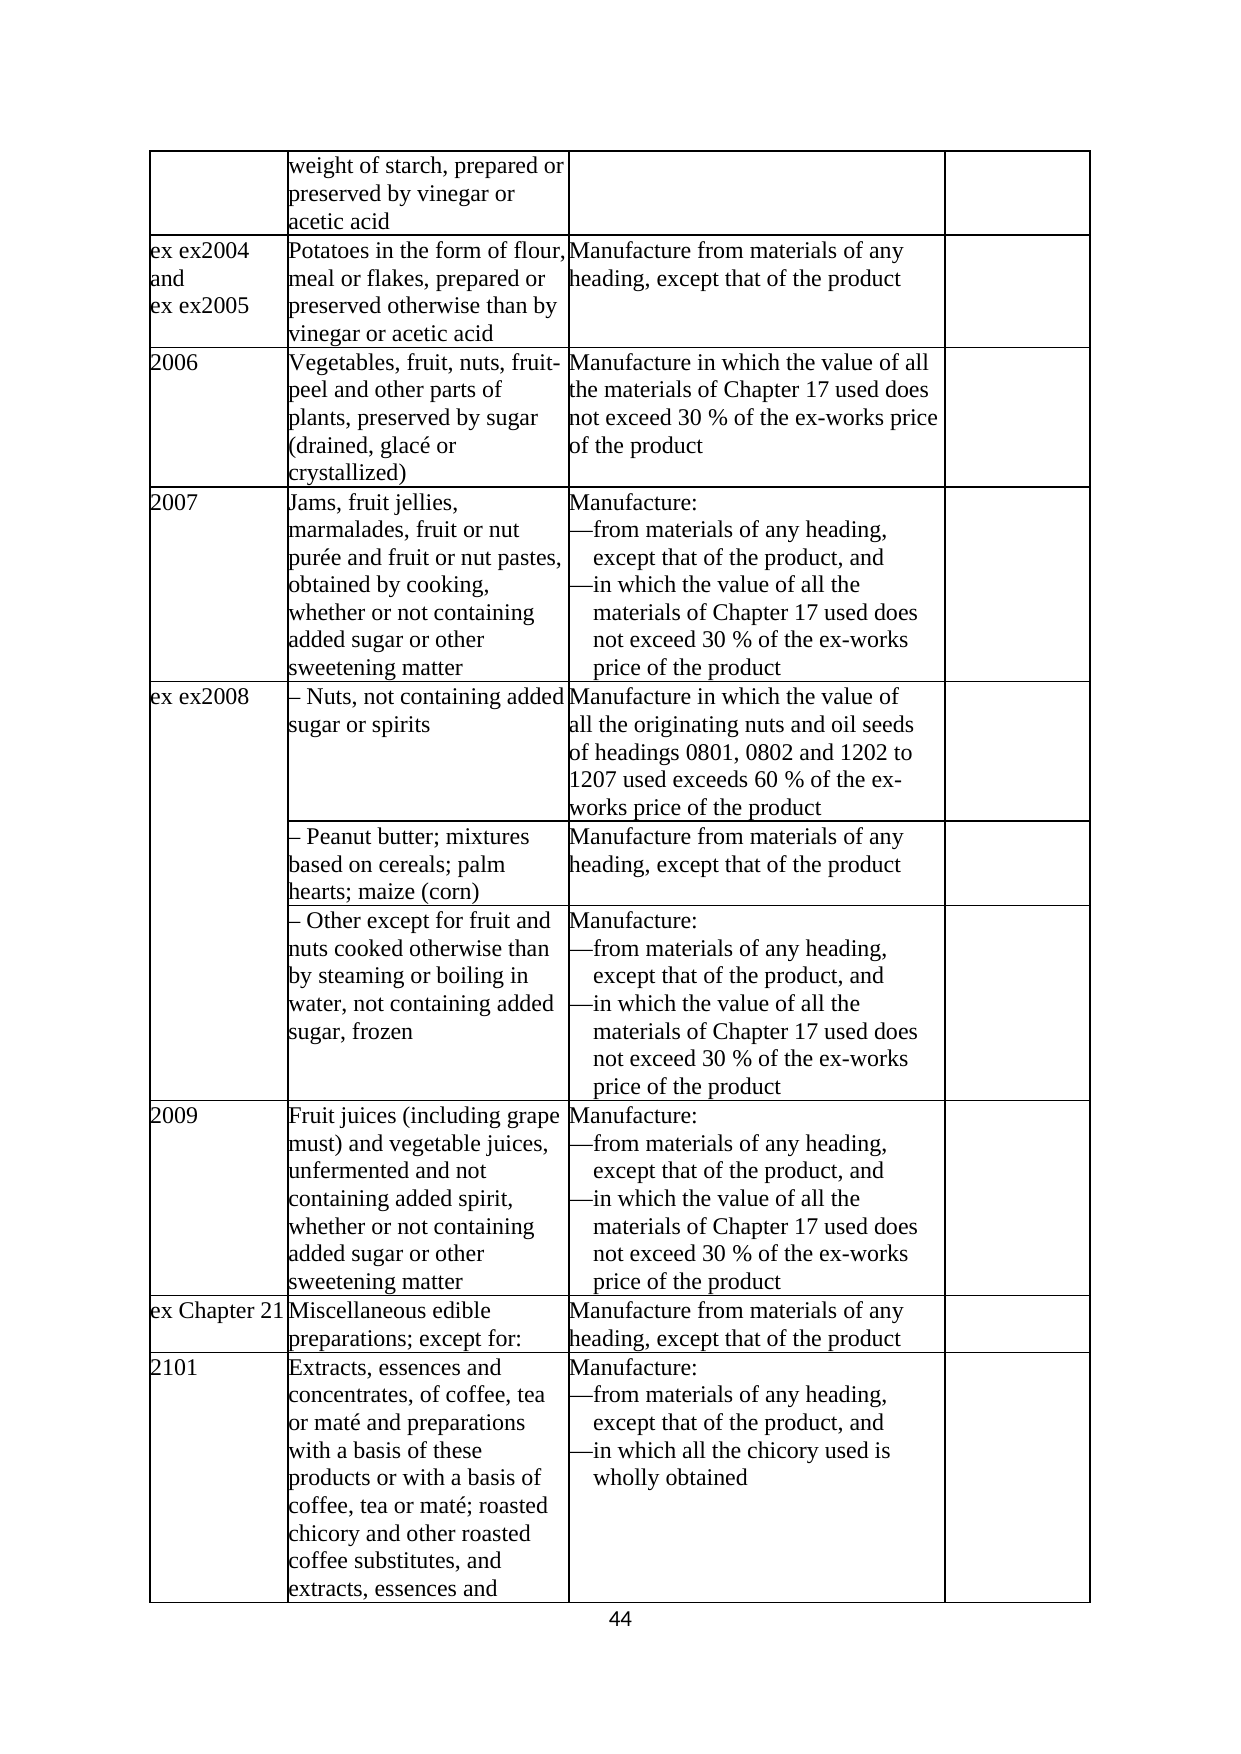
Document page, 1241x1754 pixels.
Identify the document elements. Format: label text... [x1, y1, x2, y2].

table_cell 2006 [151, 348, 287, 486]
table_cell Manufacture: [570, 488, 944, 681]
table_cell Potatoes in the form of flour, meal or flakes, prepared or preserved otherwise than by vinegar or acetic acid [289, 236, 568, 346]
table_header — [570, 1129, 593, 1184]
table_cell Manufacture: [570, 906, 944, 1100]
table_cell [946, 822, 1089, 905]
table_header in which the value of all the materials of Chapter 17 used does not exceed 30 % of the ex-works price of the product [593, 989, 944, 1099]
table_cell [946, 1101, 1089, 1294]
table_header — [570, 1381, 593, 1436]
table_header in which the value of all the materials of Chapter 17 used does not exceed 30 % of the ex-works price of the product [593, 1184, 944, 1294]
table_cell [946, 1296, 1089, 1351]
table_cell 2007 [151, 488, 287, 681]
table_header — [570, 934, 593, 989]
table_header in which the value of all the materials of Chapter 17 used does not exceed 30 % of the ex-works price of the product [593, 570, 944, 681]
table_cell Vegetables, fruit, nuts, fruit-peel and other parts of plants, preserved by sugar (drained, glacé or crystallized) [289, 348, 568, 486]
table_cell Manufacture in which the value of all the originating nuts and oil seeds of headings 0801, 0802 and 1202 to 1207 used exceeds 60 % of the ex-works price of the product [570, 682, 944, 820]
table_cell – Nuts, not containing added sugar or spirits [289, 682, 568, 820]
table_cell [946, 348, 1089, 486]
table_cell [570, 152, 944, 234]
table_cell Fruit juices (including grape must) and vegetable juices, unfermented and not containing added spirit, whether or not containing added sugar or other sweetening matter [289, 1101, 568, 1294]
table_cell [946, 682, 1089, 820]
table_cell Manufacture in which the value of all the materials of Chapter 17 used does not exceed 30 % of the ex-works price of the product [570, 348, 944, 486]
table_cell [946, 1353, 1089, 1601]
table_cell weight of starch, prepared or preserved by vinegar or acetic acid [289, 152, 568, 234]
table_header — [570, 1184, 593, 1294]
table_cell [946, 236, 1089, 346]
table_header from materials of any heading, except that of the product, and [593, 515, 944, 570]
table_cell Manufacture from materials of any heading, except that of the product [570, 822, 944, 905]
table_cell Manufacture: [570, 1353, 944, 1601]
table_cell [946, 906, 1089, 1100]
table_header from materials of any heading, except that of the product, and [593, 934, 944, 989]
table_header — [570, 570, 593, 681]
table_header — [570, 515, 593, 570]
table_cell Miscellaneous edible preparations; except for: [289, 1296, 568, 1351]
table_cell 2009 [151, 1101, 287, 1294]
table_cell Manufacture from materials of any heading, except that of the product [570, 1296, 944, 1351]
table_cell ex Chapter 21 [151, 1296, 287, 1351]
table_cell Manufacture: [570, 1101, 944, 1294]
table_header — [570, 989, 593, 1099]
table_cell ex ex2008 [151, 682, 287, 1100]
table_cell – Peanut butter; mixtures based on cereals; palm hearts; maize (corn) [289, 822, 568, 905]
table_cell [151, 152, 287, 234]
table_cell Extracts, essences and concentrates, of coffee, tea or maté and preparations with a basis of these products or with a basis of coffee, tea or maté; roasted chicory and other roasted coffee substitutes, and extracts, essences and [289, 1353, 568, 1601]
table_cell ex ex2004 and ex ex2005 [151, 236, 287, 346]
table_header in which all the chicory used is wholly obtained [593, 1436, 944, 1491]
table_header from materials of any heading, except that of the product, and [593, 1129, 944, 1184]
table_cell [946, 488, 1089, 681]
table_cell Jams, fruit jellies, marmalades, fruit or nut purée and fruit or nut pastes, obtained by cooking, whether or not containing added sugar or other sweetening matter [289, 488, 568, 681]
table_cell [946, 152, 1089, 234]
table_header from materials of any heading, except that of the product, and [593, 1381, 944, 1436]
table_cell – Other except for fruit and nuts cooked otherwise than by steaming or boiling in water, not containing added sugar, frozen [289, 906, 568, 1100]
table_cell 2101 [151, 1353, 287, 1601]
table_header — [570, 1436, 593, 1491]
table_cell Manufacture from materials of any heading, except that of the product [570, 236, 944, 346]
